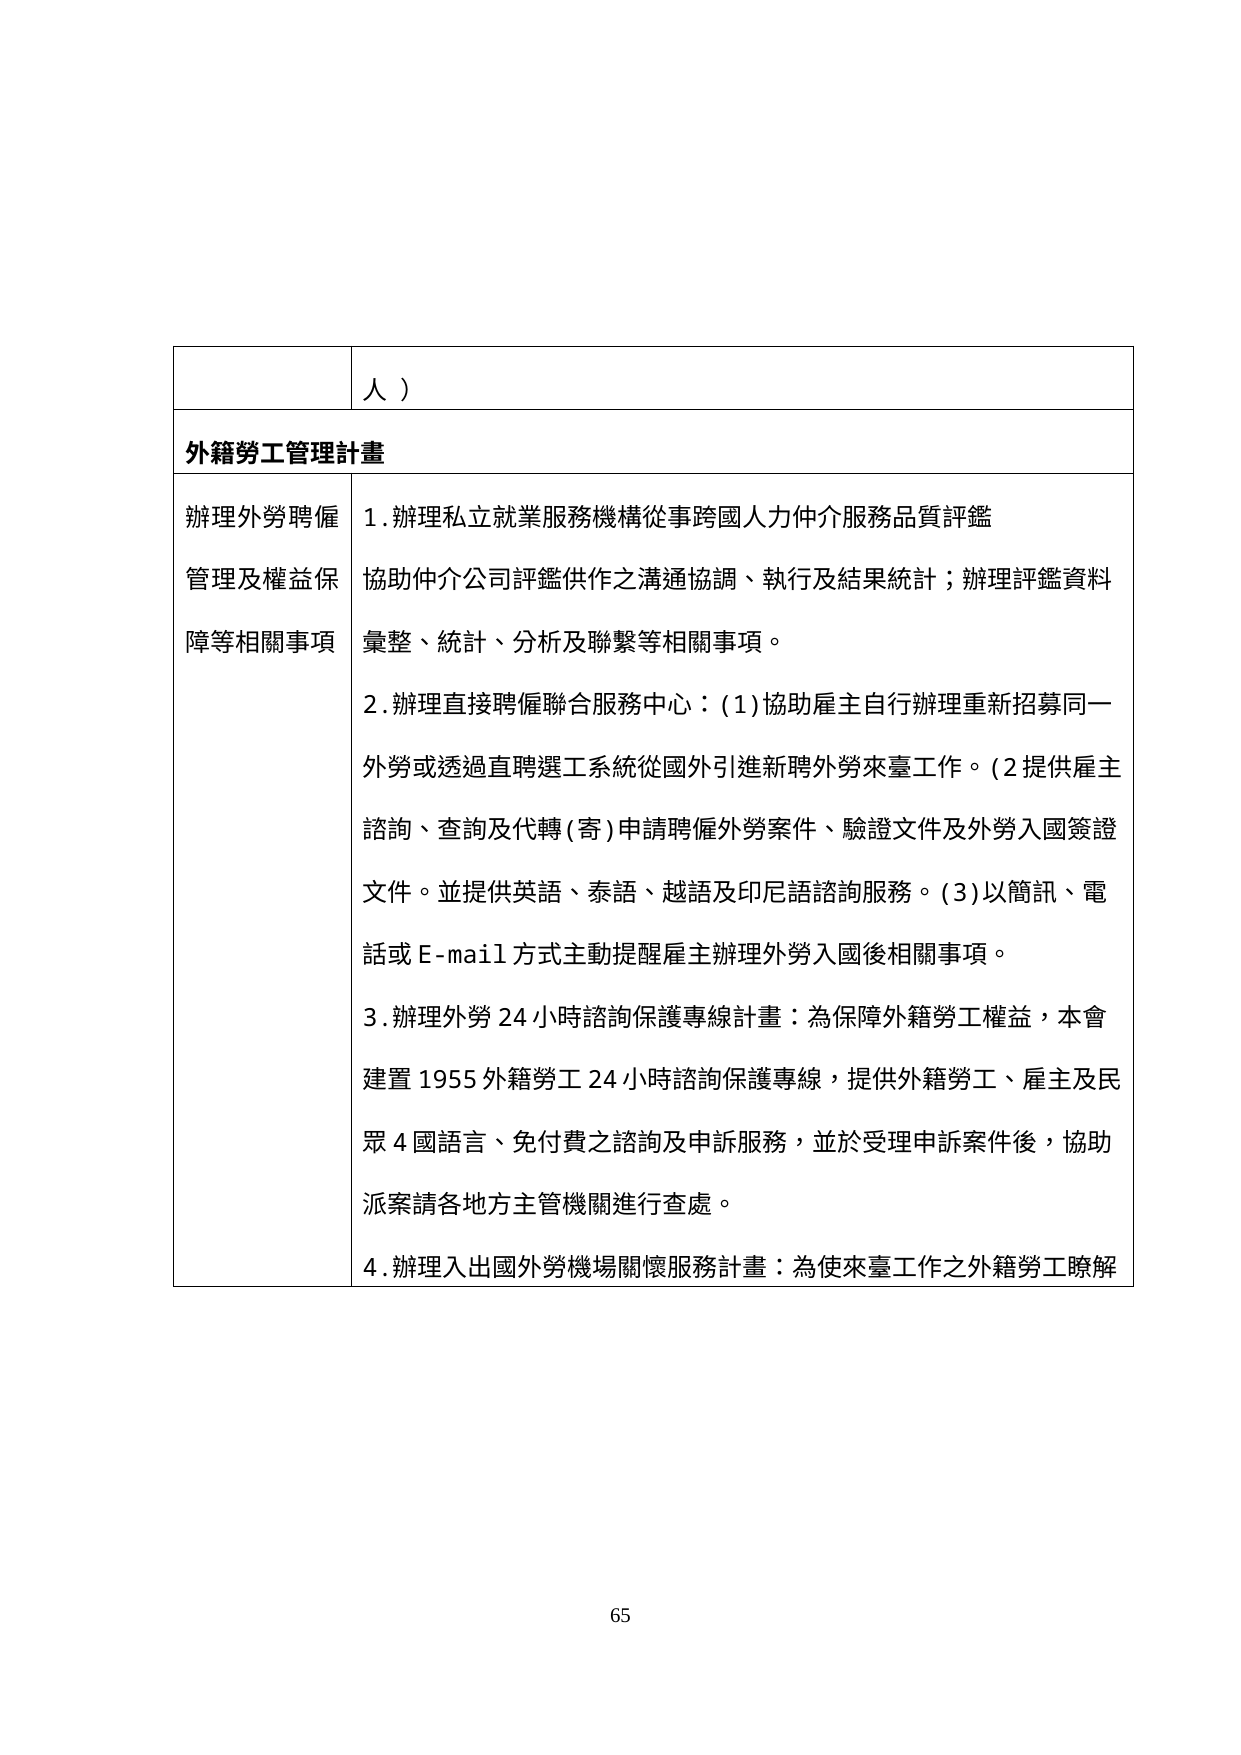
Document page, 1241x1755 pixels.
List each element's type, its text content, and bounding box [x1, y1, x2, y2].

table_cell 外籍勞工管理計畫 [174, 410, 1133, 473]
table_cell 辦理外勞聘僱管理及權益保障等相關事項 [174, 474, 351, 1286]
table_cell [174, 347, 351, 409]
table_cell 人 ） [352, 347, 1133, 409]
table_cell 1.辦理私立就業服務機構從事跨國人力仲介服務品質評鑑 協助仲介公司評鑑供作之溝通協調、執行及結果統計；辦理評鑑資料彙整、統計、分析及聯繫等相關事項。 2.辦理直接聘僱聯合服務中心：(1)協助雇主自行辦理重新招募同一外勞或透過直聘選工系統從國外引進新聘外勞來臺工作。(2提供雇主諮詢、查詢及代轉(寄)申請聘僱外勞案件、驗證文件及外勞入國簽證文件。並提供英語、泰語、越語及印尼語諮詢服務。(3)以簡訊、電話或E-mail方式主動提醒雇主辦理外勞入國後相關事項。 3.辦理外勞24小時諮詢保護專線計畫：為保障外籍勞工權益，本會建置1955外籍勞工24小時諮詢保護專線，提供外籍勞工、雇主及民眾4國語言、免付費之諮詢及申訴服務，並於受理申訴案件後，協助派案請各地方主管機關進行查處。 4.辦理入出國外勞機場關懷服務計畫：為使來臺工作之外籍勞工瞭解 [352, 474, 1133, 1286]
